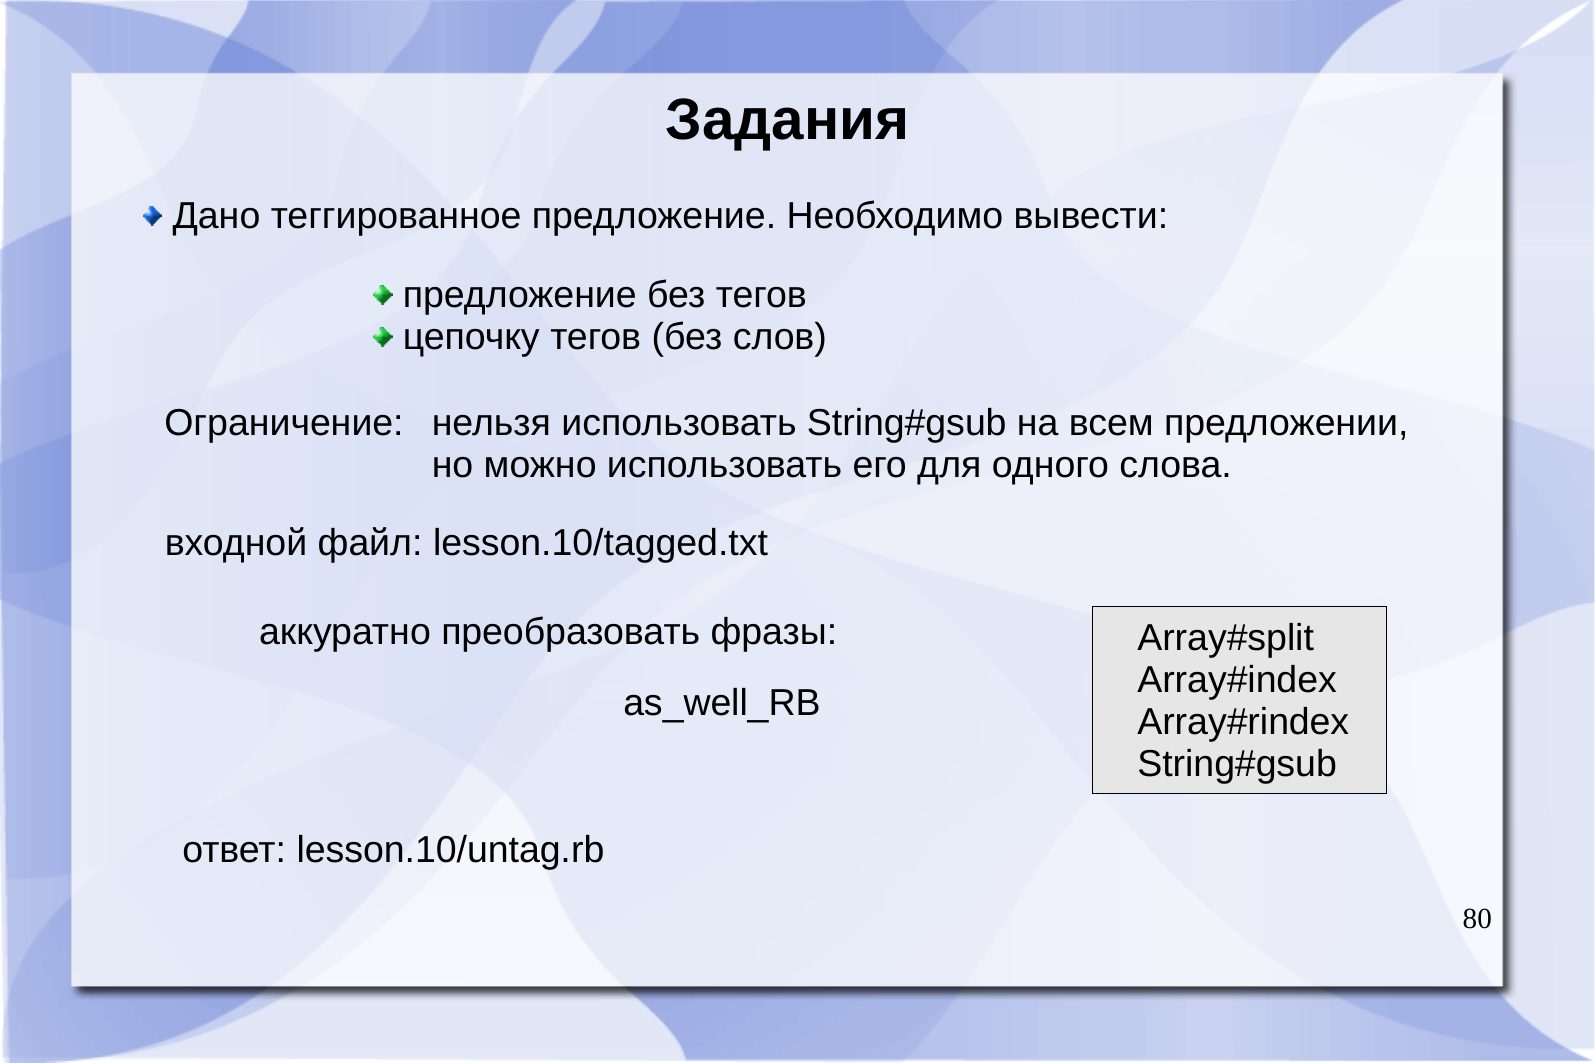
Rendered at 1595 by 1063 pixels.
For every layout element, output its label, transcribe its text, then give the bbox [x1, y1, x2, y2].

title Задания [75, 75, 1501, 164]
text_box Array#split Array#index Array#rindex String#gsub [1092, 606, 1387, 794]
text_box входной файл: lesson.10/tagged.txt [150, 513, 783, 571]
text_box нельзя использовать String#gsub на всем предложении, но можно использовать его для одного слова. [406, 393, 1425, 493]
picture [0, 0, 1595, 1063]
text_box предложение без тегов цепочку тегов (без слов) [358, 266, 843, 366]
text_box аккуратно преобразовать фразы: [244, 603, 852, 661]
text_box ответ: lesson.10/untag.rb [167, 821, 620, 879]
text_box Дано теггированное предложение. Необходимо вывести: [128, 187, 1184, 245]
text_box as_well_RB [608, 674, 835, 732]
text_box Ограничение: [149, 393, 419, 451]
